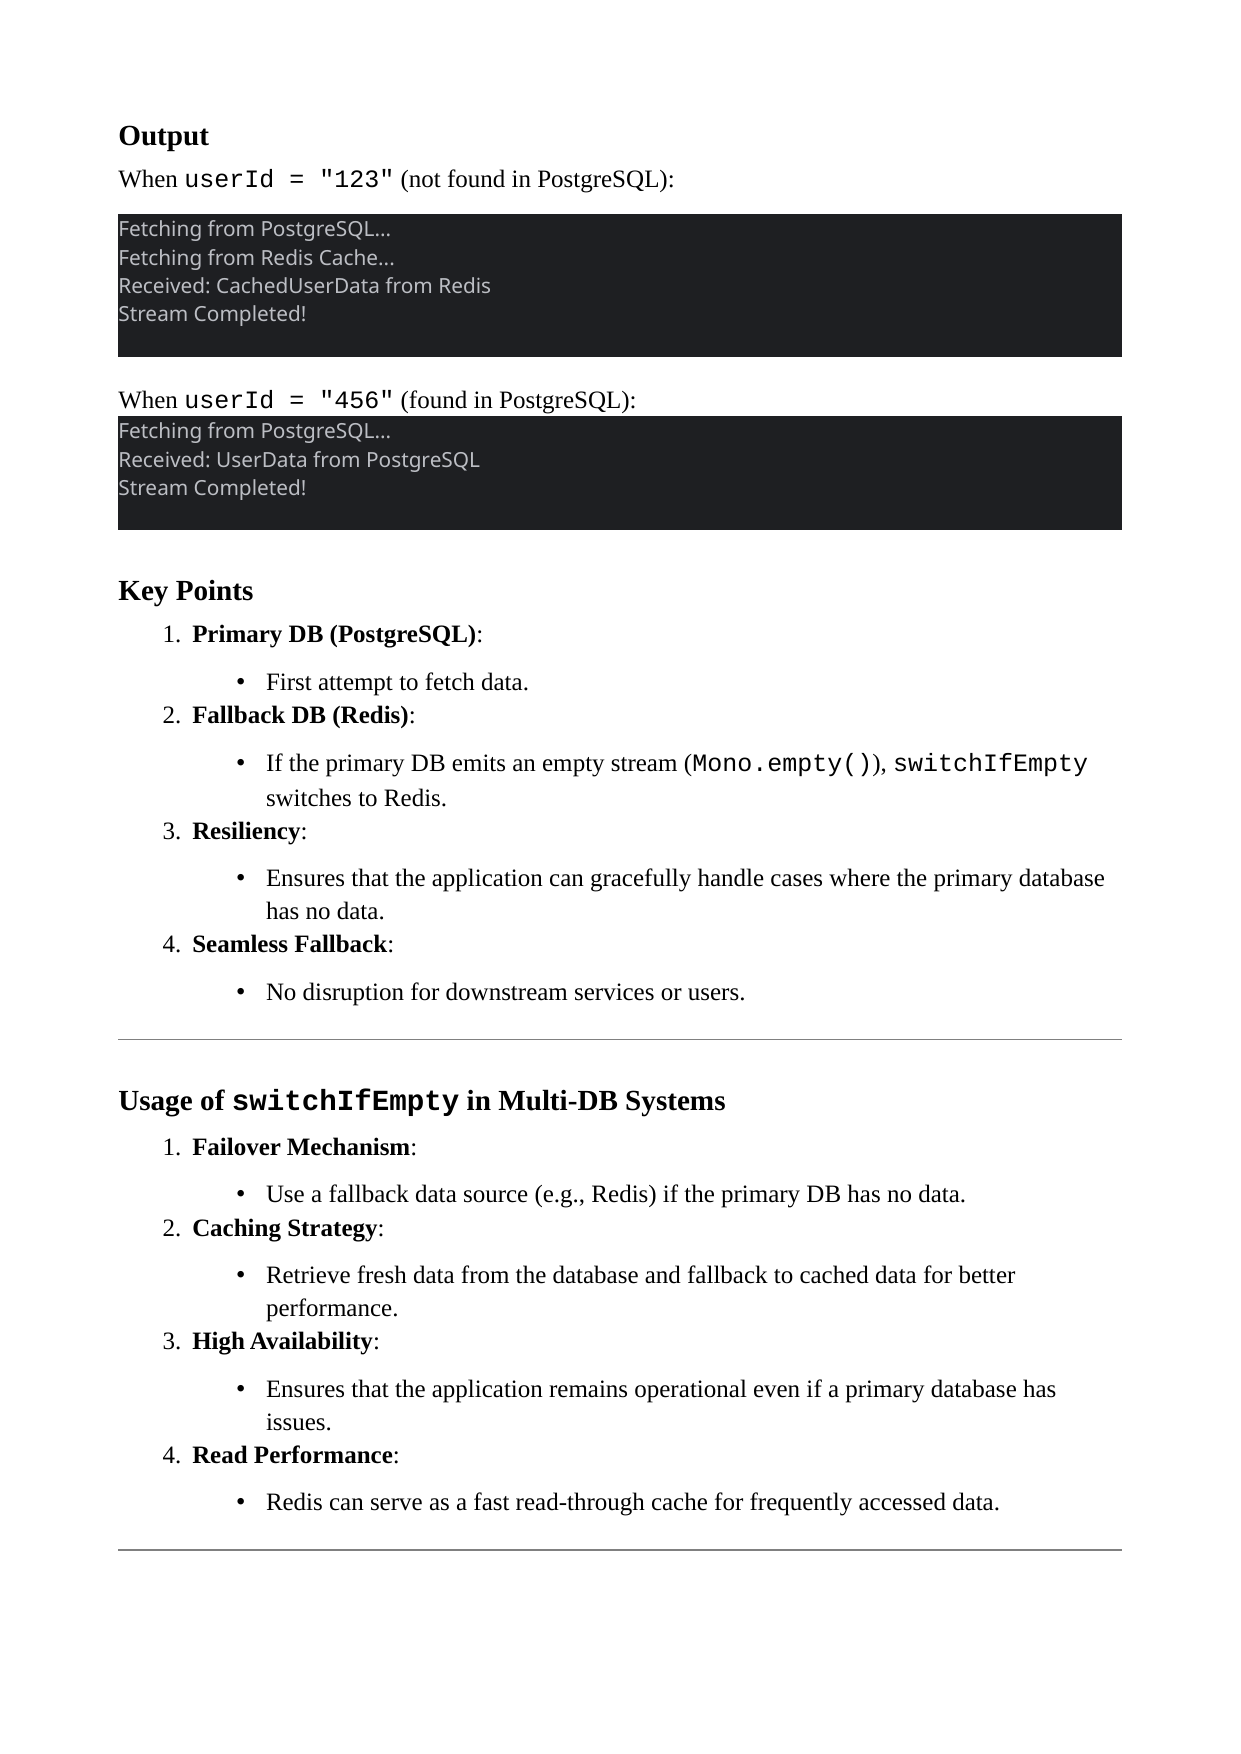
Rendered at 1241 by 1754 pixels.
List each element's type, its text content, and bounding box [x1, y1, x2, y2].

text When userId = "123" (not found in PostgreSQL): [118, 164, 1122, 195]
list Retrieve fresh data from the database and fallback to cached data for better performance. [236, 1260, 1122, 1322]
list Ensures that the application remains operational even if a primary database has issues. [236, 1374, 1122, 1436]
text When userId = "456" (found in PostgreSQL): [118, 385, 1122, 416]
subtitle Usage of switchIfEmpty in Multi-DB Systems [118, 1083, 1122, 1119]
list Resiliency: [162, 816, 1122, 844]
list Caching Strategy: [162, 1213, 1122, 1241]
list High Availability: [162, 1326, 1122, 1355]
list Use a fallback data source (e.g., Redis) if the primary DB has no data. [236, 1179, 1122, 1208]
list Seamless Fallback: [162, 929, 1122, 958]
subtitle Output [118, 118, 1122, 152]
list No disruption for downstream services or users. [236, 977, 1122, 1006]
list Fallback DB (Redis): [162, 700, 1122, 729]
list Failover Mechanism: [162, 1132, 1122, 1161]
subtitle Key Points [118, 573, 1122, 607]
list Read Performance: [162, 1440, 1122, 1469]
list Ensures that the application can gracefully handle cases where the primary database has no data. [236, 863, 1122, 925]
list Redis can serve as a fast read-through cache for frequently accessed data. [236, 1487, 1122, 1516]
text Fetching from PostgreSQL... Fetching from Redis Cache... Received: CachedUserData from Redis Stream Completed! [118, 214, 1122, 357]
text Fetching from PostgreSQL... Received: UserData from PostgreSQL Stream Completed! [118, 416, 1122, 530]
list If the primary DB emits an empty stream (Mono.empty()), switchIfEmpty switches to Redis. [236, 748, 1122, 811]
list First attempt to fetch data. [236, 667, 1122, 696]
list Primary DB (PostgreSQL): [162, 619, 1122, 648]
